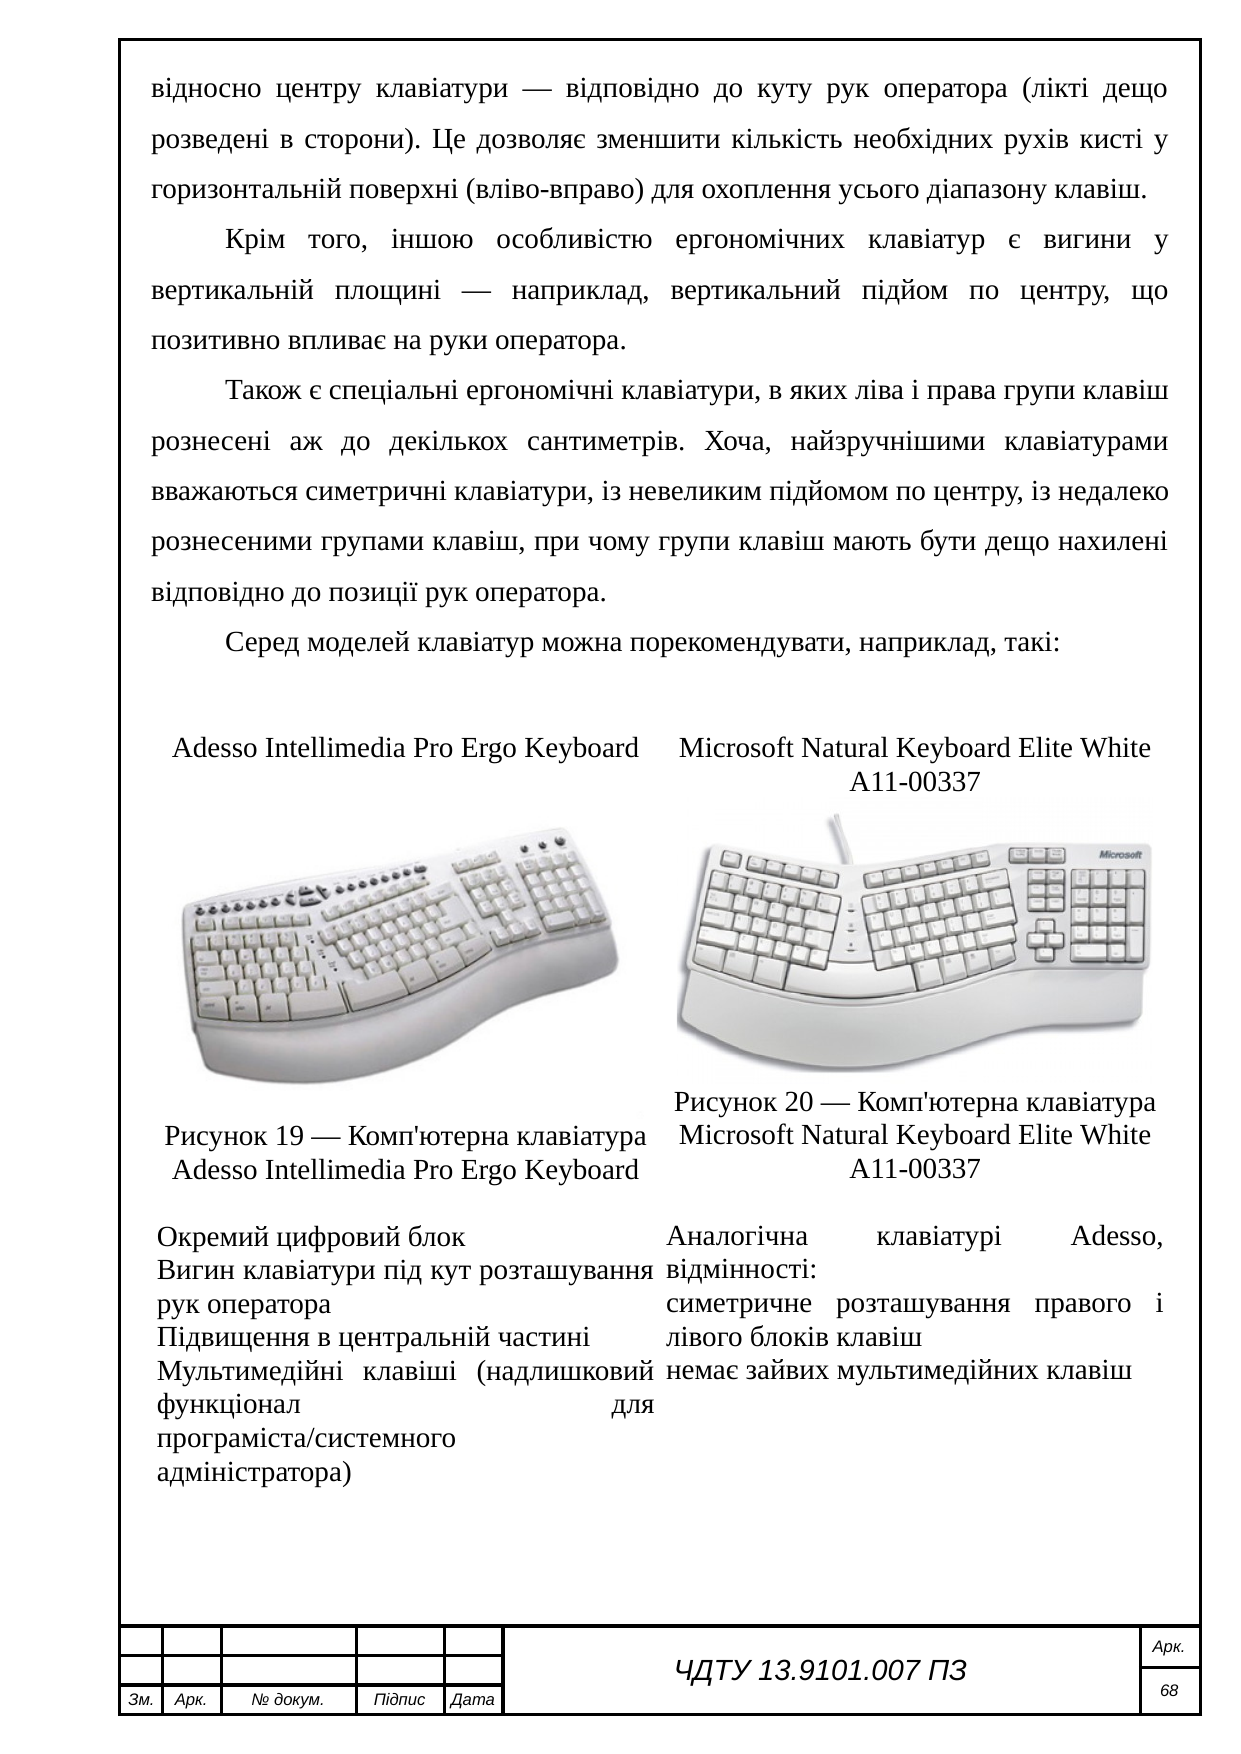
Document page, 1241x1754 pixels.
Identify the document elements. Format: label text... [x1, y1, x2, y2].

picture [676, 797, 1153, 1084]
table_header Microsoft Natural Keyboard Elite White A11-00337 Рисунок 20 — Комп'ютерна клавіатура Microsoft Natural Keyboard Elite White A11-00337 Аналогічна клавіатурі Adesso, відмінності: симетричне розташування правого і лівого блоків клавіш немає зайвих мультимедійних клавіш [660, 725, 1170, 1493]
text Крім того, іншою особливістю ергономічних клавіатур є вигини у вертикальній площині — наприклад, вертикальний підйом по центру, що позитивно впливає на руки оператора. [151, 221, 1170, 356]
text Також є спеціальні ергономічні клавіатури, в яких ліва і права групи клавіш рознесені аж до декількох сантиметрів. Хоча, найзручнішими клавіатурами вважаються симетричні клавіатури, із невеликим підйомом по центру, із недалеко рознесеними групами клавіш, при чому групи клавіш мають бути дещо нахилені відповідно до позиції рук оператора. [151, 372, 1170, 607]
text Серед моделей клавіатур можна порекомендувати, наприклад, такі: [151, 624, 1170, 657]
table_header Adesso Intellimedia Pro Ergo Keyboard Рисунок 19 — Комп'ютерна клавіатура Adesso Intellimedia Pro Ergo Keyboard Окремий цифровий блок Вигин клавіатури під кут розташування рук оператора Підвищення в центральній частині Мультимедійні клавіші (надлишковий функціонал для програміста/системного адміністратора) [151, 725, 660, 1493]
text відносно центру клавіатури — відповідно до куту рук оператора (лікті дещо розведені в сторони). Це дозволяє зменшити кількість необхідних рухів кисті у горизонтальній поверхні (вліво-вправо) для охоплення усього діапазону клавіш. [151, 71, 1170, 205]
picture [167, 797, 644, 1119]
